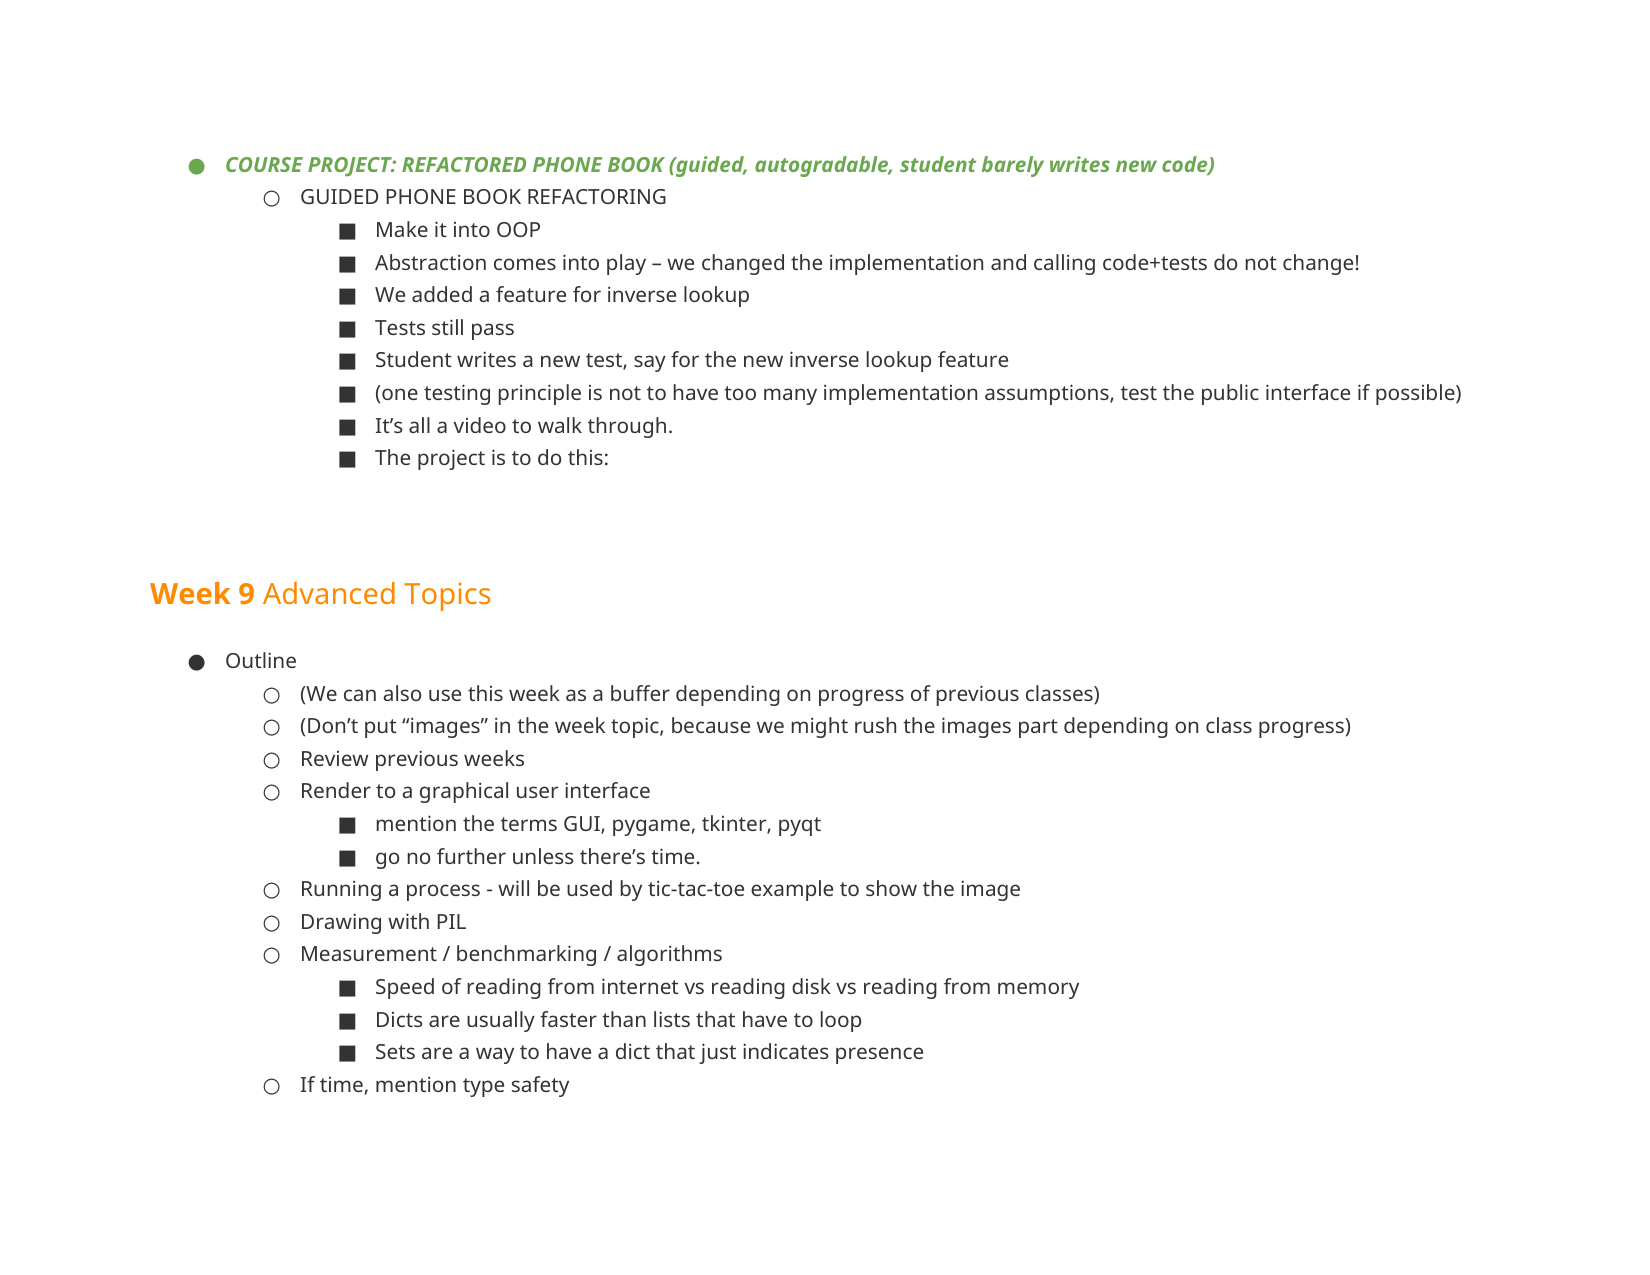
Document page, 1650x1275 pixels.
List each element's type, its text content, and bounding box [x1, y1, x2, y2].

list go no further unless there’s time. [337, 842, 1500, 870]
list The project is to do this: [337, 443, 1500, 472]
list If time, mention type safety [262, 1070, 1500, 1098]
list (We can also use this week as a buffer depending on progress of previous classes) [262, 679, 1500, 707]
list COURSE PROJECT: REFACTORED PHONE BOOK (guided, autogradable, student barely writes new code) [187, 150, 1500, 178]
list Dicts are usually faster than lists that have to loop [337, 1005, 1500, 1033]
list Tests still pass [337, 313, 1500, 341]
list GUIDED PHONE BOOK REFACTORING [262, 183, 1500, 211]
list Outline [187, 646, 1500, 674]
list Sets are a way to have a dict that just indicates presence [337, 1037, 1500, 1066]
list Student writes a new test, say for the new inverse lookup feature [337, 346, 1500, 374]
list Drawing with PIL [262, 907, 1500, 935]
subtitle Week 9 Advanced Topics [150, 574, 1500, 613]
list Abstraction comes into play – we changed the implementation and calling code+tests do not change! [337, 248, 1500, 276]
list We added a feature for inverse lookup [337, 280, 1500, 309]
list Make it into OOP [337, 215, 1500, 244]
list It’s all a video to walk through. [337, 411, 1500, 439]
list Running a process - will be used by tic-tac-toe example to show the image [262, 874, 1500, 903]
list Speed of reading from internet vs reading disk vs reading from memory [337, 972, 1500, 1001]
list mention the terms GUI, pygame, tkinter, pyqt [337, 809, 1500, 838]
list (one testing principle is not to have too many implementation assumptions, test the public interface if possible) [337, 378, 1500, 407]
list Review previous weeks [262, 744, 1500, 772]
list (Don’t put “images” in the week topic, because we might rush the images part depending on class progress) [262, 711, 1500, 740]
list Measurement / benchmarking / algorithms [262, 939, 1500, 968]
list Render to a graphical user interface [262, 777, 1500, 805]
